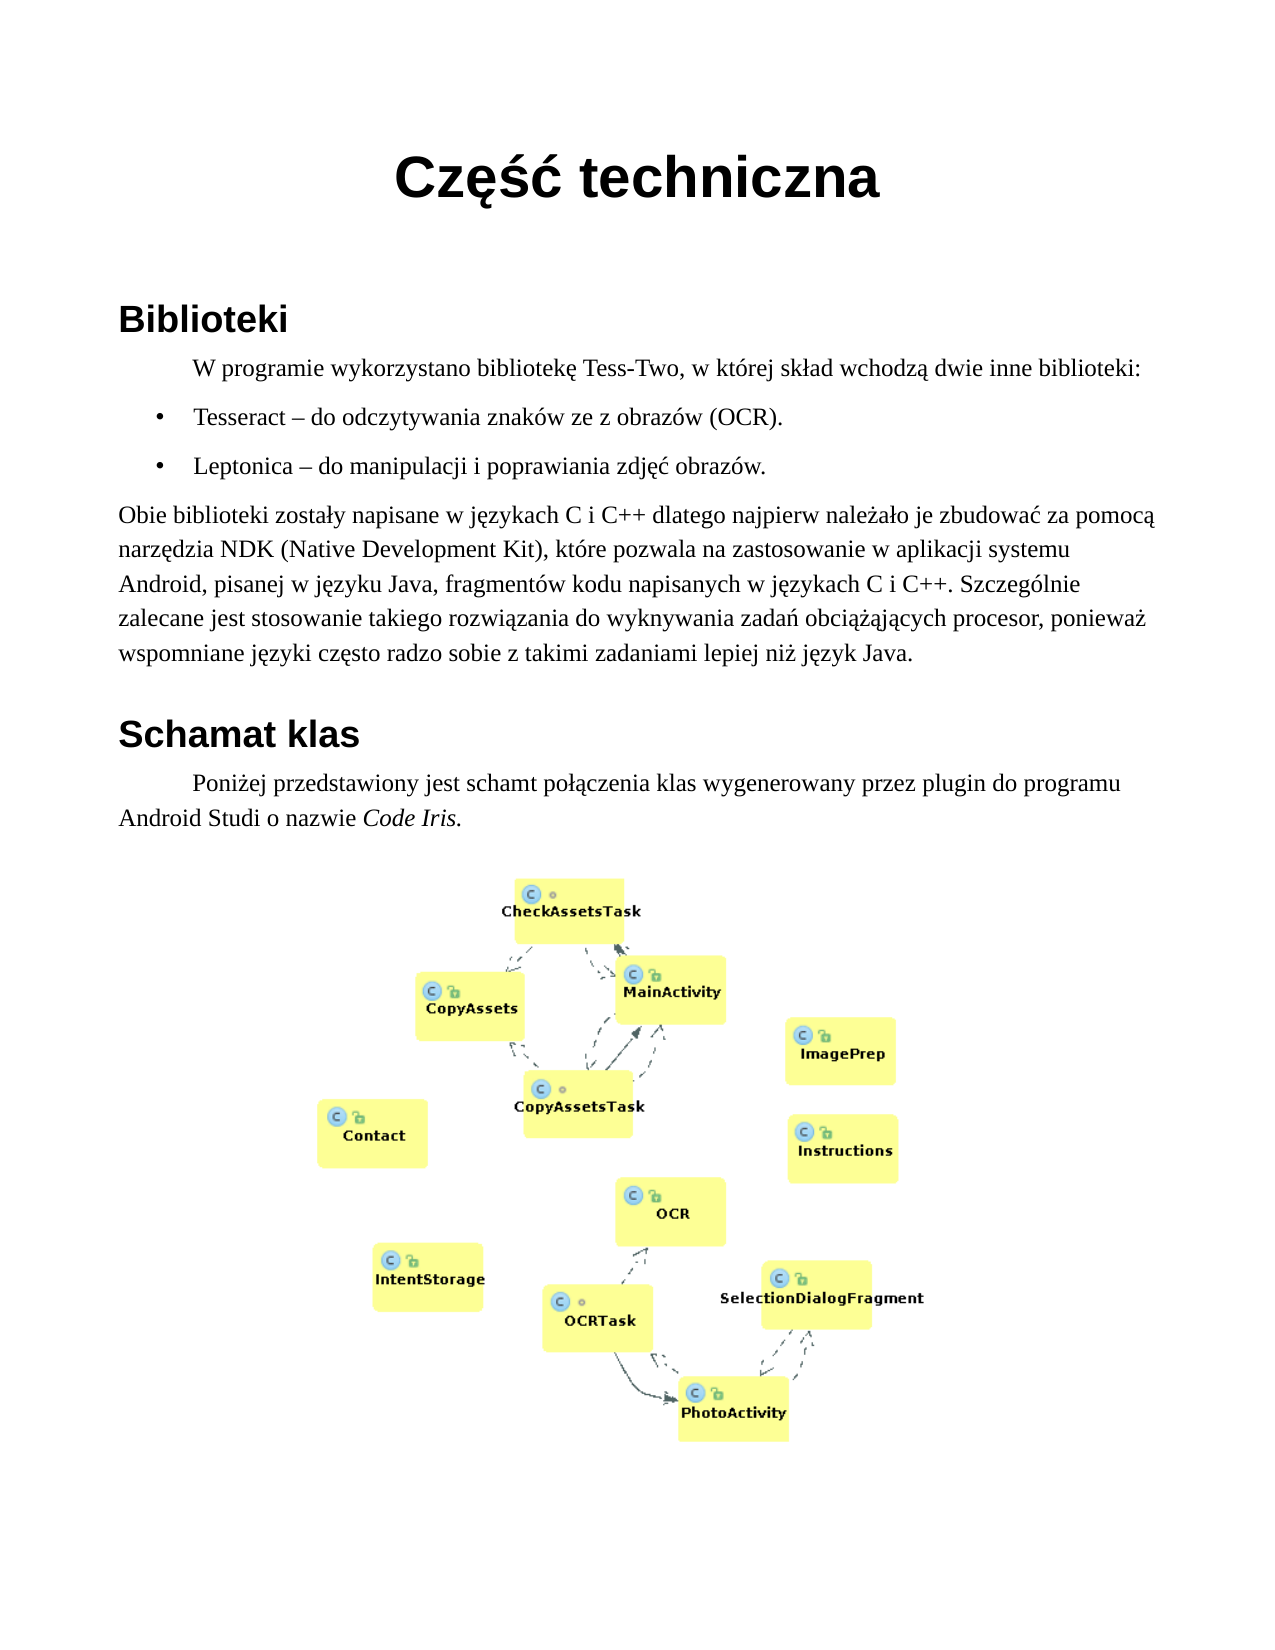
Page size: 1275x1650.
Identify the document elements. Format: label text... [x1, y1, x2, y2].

subtitle Schamat klas [118, 712, 1157, 756]
list Leptonica – do manipulacji i poprawiania zdjęć obrazów. [156, 451, 1157, 480]
list Tesseract – do odczytywania znaków ze z obrazów (OCR). [156, 402, 1157, 431]
text Obie biblioteki zostały napisane w językach C i C++ dlatego najpierw należało je zbudować za pomocą narzędzia NDK (Native Development Kit), które pozwala na zastosowanie w aplikacji systemu Android, pisanej w języku Java, fragmentów kodu napisanych w językach C i C++. Szczególnie zalecane jest stosowanie takiego rozwiązania do wyknywania zadań obciążąjących procesor, ponieważ wspomniane języki często radzo sobie z takimi zadaniami lepiej niż język Java. [118, 500, 1157, 667]
text Poniżej przedstawiony jest schamt połączenia klas wygenerowany przez plugin do programu Android Studi o nazwie Code Iris. [118, 768, 1157, 831]
text W programie wykorzystano bibliotekę Tess-Two, w której skład wchodzą dwie inne biblioteki: [118, 353, 1157, 382]
subtitle Biblioteki [118, 297, 1157, 340]
title Część techniczna [118, 143, 1157, 210]
picture [272, 851, 1003, 1457]
